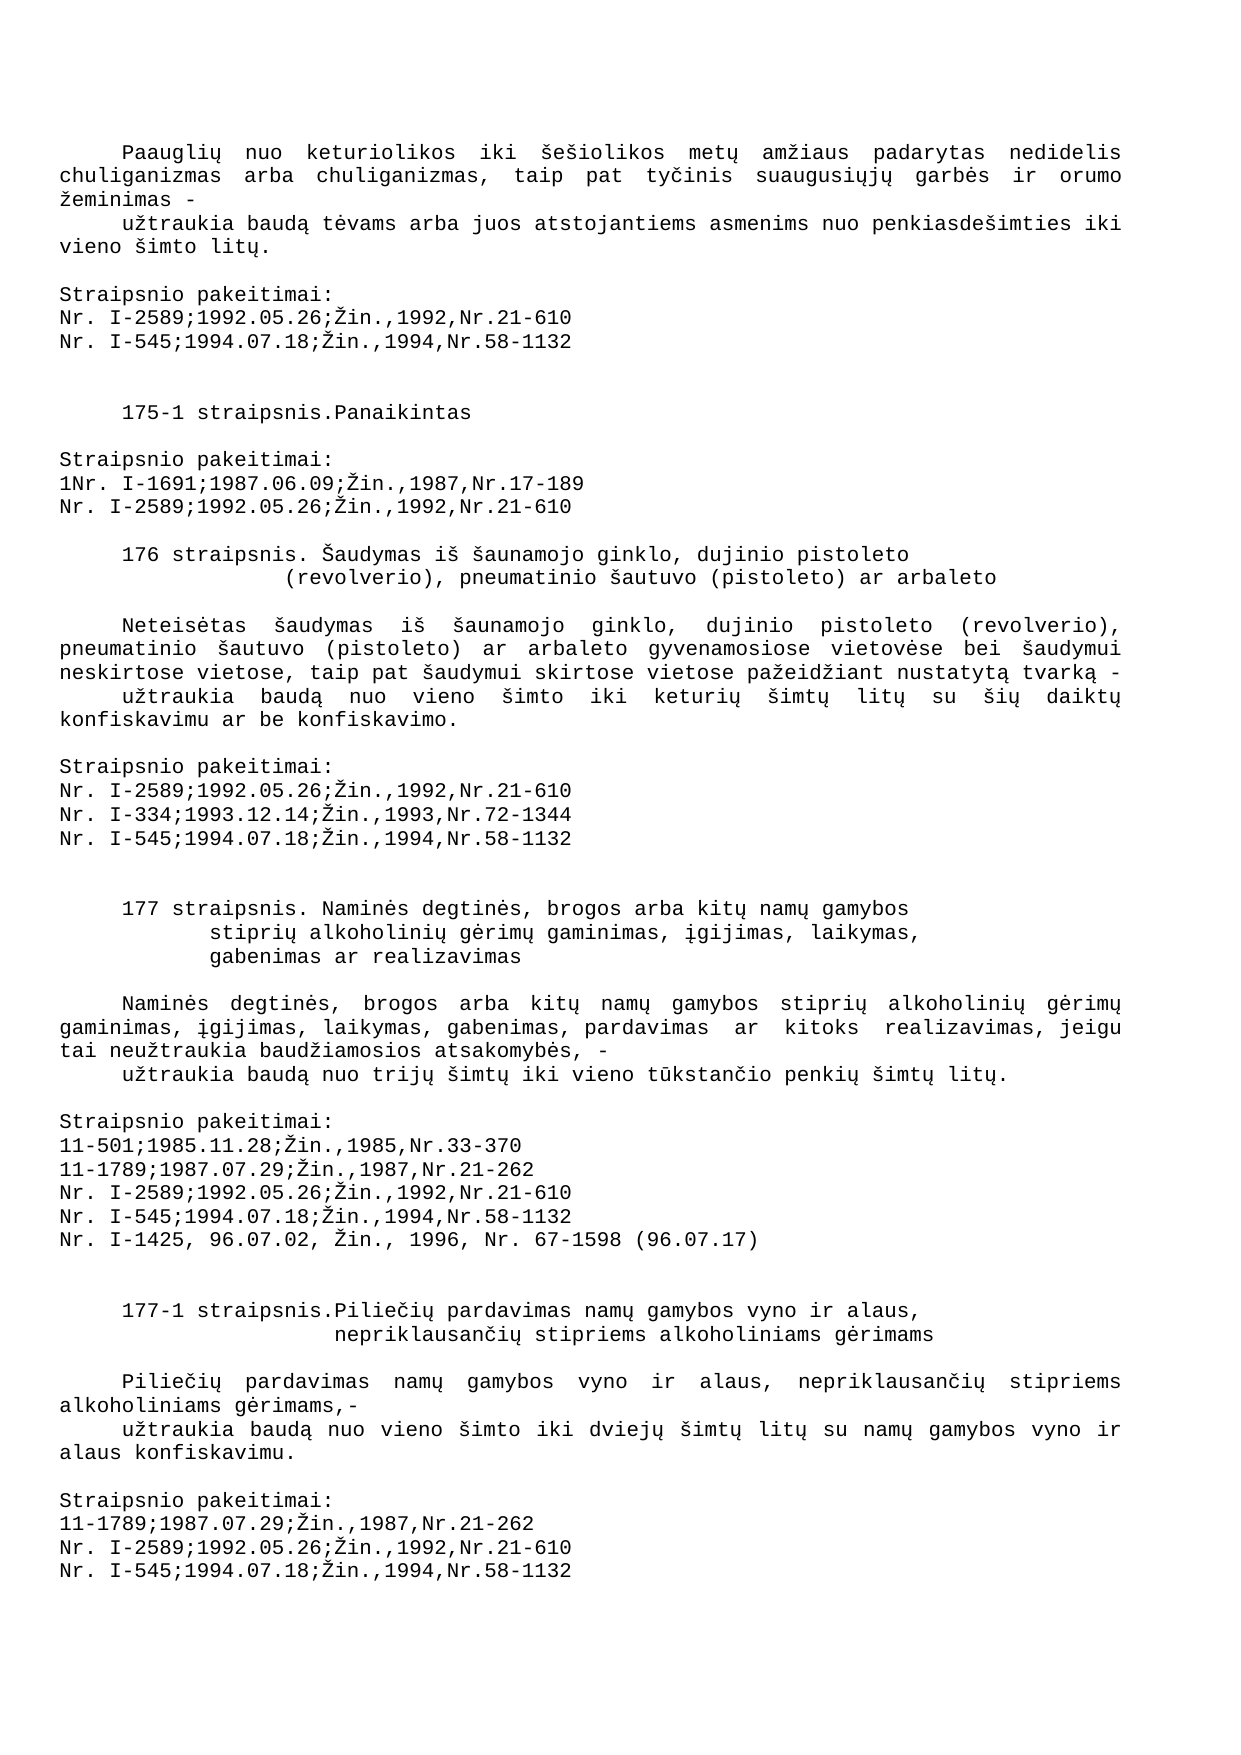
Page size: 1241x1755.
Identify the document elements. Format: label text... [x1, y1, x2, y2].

text Nr. I-2589;1992.05.26;Žin.,1992,Nr.21-610 [59, 1182, 1122, 1206]
text nepriklausančių stipriems alkoholiniams gėrimams [59, 1324, 1122, 1348]
text Straipsnio pakeitimai: [59, 284, 1122, 307]
text stiprių alkoholinių gėrimų gaminimas, įgijimas, laikymas, [59, 922, 1122, 946]
text 177 straipsnis. Naminės degtinės, brogos arba kitų namų gamybos [59, 898, 1122, 922]
text Nr. I-2589;1992.05.26;Žin.,1992,Nr.21-610 [59, 496, 1122, 520]
text Nr. I-1425, 96.07.02, Žin., 1996, Nr. 67-1598 (96.07.17) [59, 1229, 1122, 1253]
text Nr. I-2589;1992.05.26;Žin.,1992,Nr.21-610 [59, 307, 1122, 331]
text Naminės degtinės, brogos arba kitų namų gamybos stiprių alkoholinių gėrimų gaminimas, įgijimas, laikymas, gabenimas, pardavimas ar kitoks realizavimas, jeigu tai neužtraukia baudžiamosios atsakomybės, - [59, 993, 1122, 1064]
text 177-1 straipsnis.Piliečių pardavimas namų gamybos vyno ir alaus, [59, 1300, 1122, 1324]
text 11-1789;1987.07.29;Žin.,1987,Nr.21-262 [59, 1513, 1122, 1537]
text 11-501;1985.11.28;Žin.,1985,Nr.33-370 [59, 1135, 1122, 1158]
text 11-1789;1987.07.29;Žin.,1987,Nr.21-262 [59, 1158, 1122, 1182]
text Straipsnio pakeitimai: [59, 1111, 1122, 1135]
text užtraukia baudą tėvams arba juos atstojantiems asmenims nuo penkiasdešimties iki vieno šimto litų. [59, 213, 1122, 260]
text 175-1 straipsnis.Panaikintas [59, 402, 1122, 426]
text Paauglių nuo keturiolikos iki šešiolikos metų amžiaus padarytas nedidelis chuliganizmas arba chuliganizmas, taip pat tyčinis suaugusiųjų garbės ir orumo žeminimas - [59, 142, 1122, 213]
text Straipsnio pakeitimai: [59, 1489, 1122, 1513]
text (revolverio), pneumatinio šautuvo (pistoleto) ar arbaleto [59, 567, 1122, 591]
text Straipsnio pakeitimai: [59, 757, 1122, 780]
text užtraukia baudą nuo trijų šimtų iki vieno tūkstančio penkių šimtų litų. [59, 1064, 1122, 1088]
text Nr. I-2589;1992.05.26;Žin.,1992,Nr.21-610 [59, 1537, 1122, 1561]
text užtraukia baudą nuo vieno šimto iki keturių šimtų litų su šių daiktų konfiskavimu ar be konfiskavimo. [59, 686, 1122, 733]
text Nr. I-545;1994.07.18;Žin.,1994,Nr.58-1132 [59, 1561, 1122, 1584]
text gabenimas ar realizavimas [59, 946, 1122, 969]
text 1Nr. I-1691;1987.06.09;Žin.,1987,Nr.17-189 [59, 473, 1122, 496]
text 176 straipsnis. Šaudymas iš šaunamojo ginklo, dujinio pistoleto [59, 544, 1122, 567]
text Piliečių pardavimas namų gamybos vyno ir alaus, nepriklausančių stipriems alkoholiniams gėrimams,- [59, 1371, 1122, 1419]
text užtraukia baudą nuo vieno šimto iki dviejų šimtų litų su namų gamybos vyno ir alaus konfiskavimu. [59, 1419, 1122, 1466]
text Nr. I-545;1994.07.18;Žin.,1994,Nr.58-1132 [59, 331, 1122, 354]
text Neteisėtas šaudymas iš šaunamojo ginklo, dujinio pistoleto (revolverio), pneumatinio šautuvo (pistoleto) ar arbaleto gyvenamosiose vietovėse bei šaudymui neskirtose vietose, taip pat šaudymui skirtose vietose pažeidžiant nustatytą tvarką - [59, 615, 1122, 686]
text Nr. I-545;1994.07.18;Žin.,1994,Nr.58-1132 [59, 827, 1122, 851]
text Nr. I-545;1994.07.18;Žin.,1994,Nr.58-1132 [59, 1206, 1122, 1229]
text Nr. I-2589;1992.05.26;Žin.,1992,Nr.21-610 [59, 780, 1122, 804]
text Straipsnio pakeitimai: [59, 449, 1122, 473]
text Nr. I-334;1993.12.14;Žin.,1993,Nr.72-1344 [59, 804, 1122, 827]
